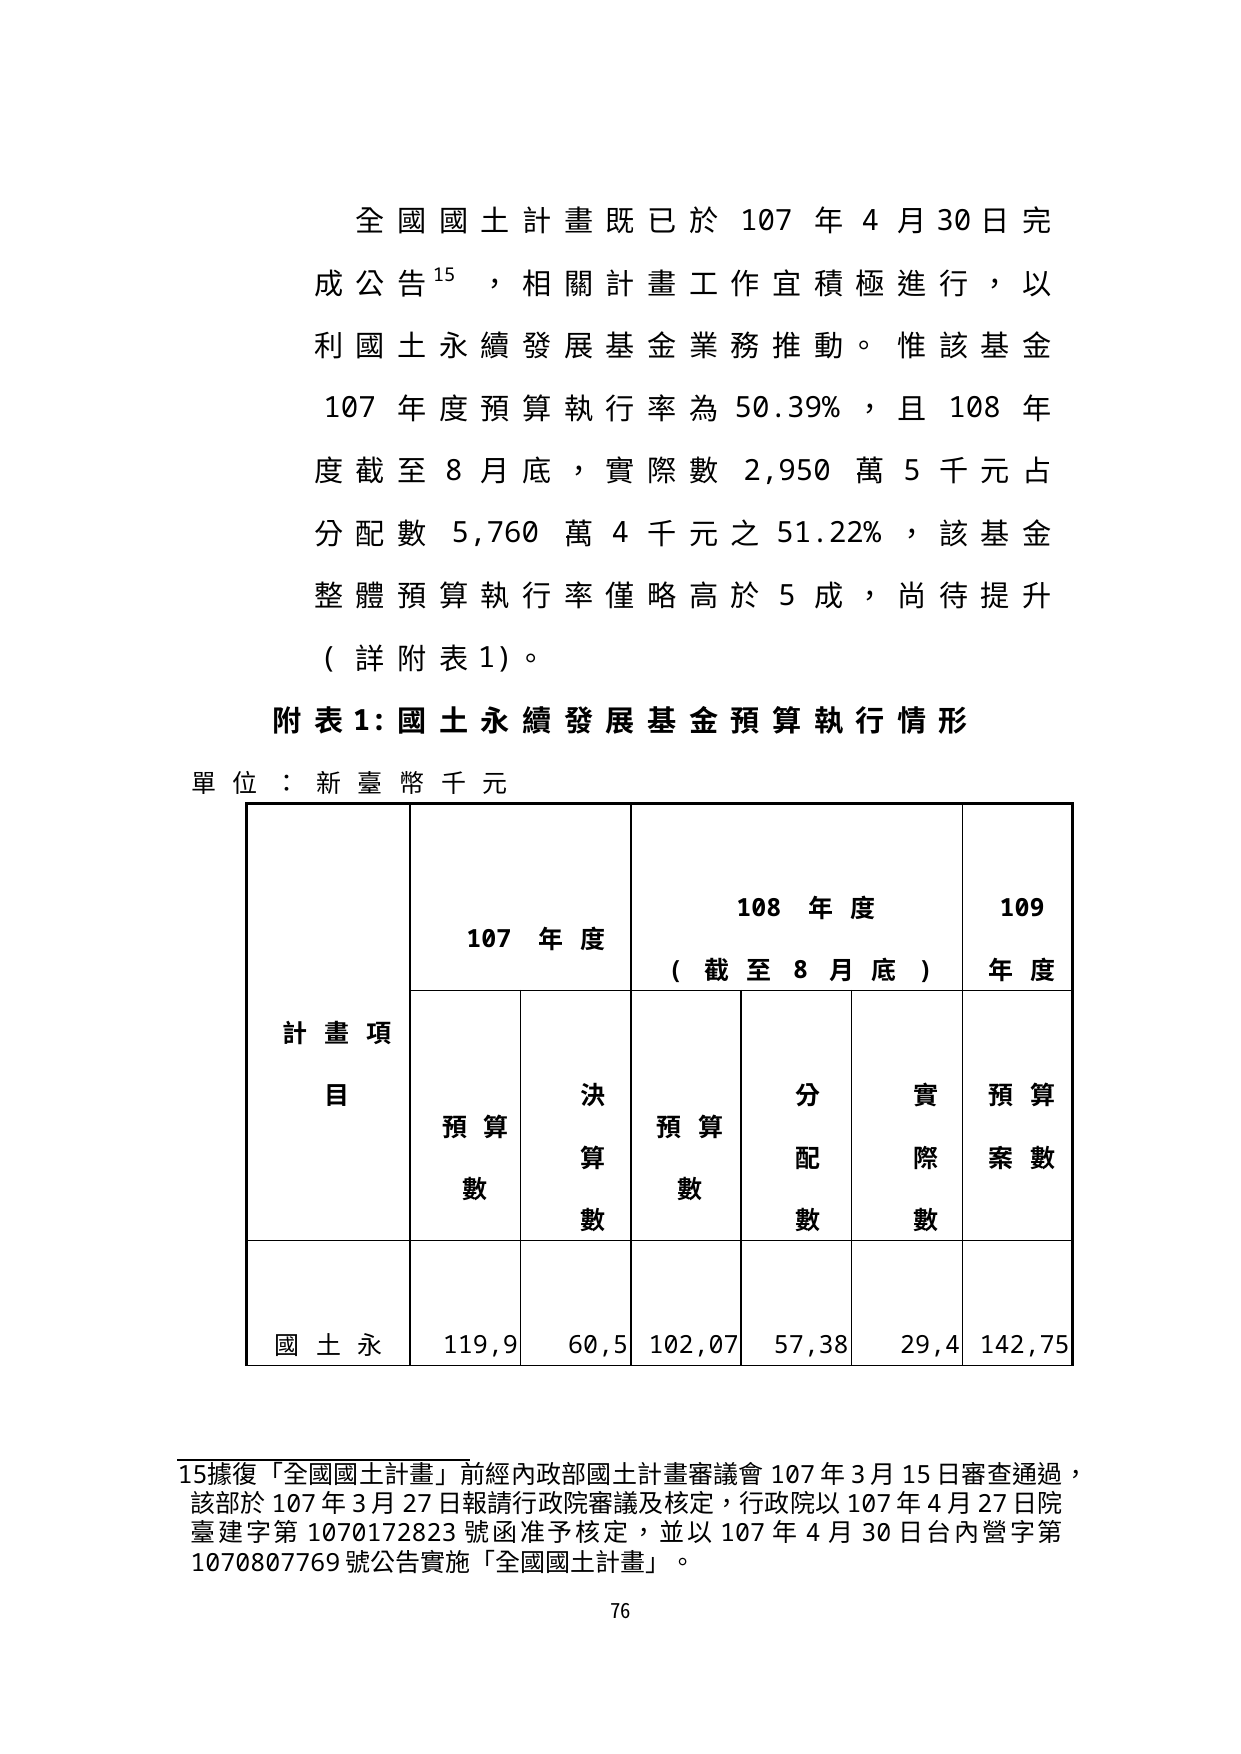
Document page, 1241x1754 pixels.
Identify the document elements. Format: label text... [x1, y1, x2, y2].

table_cell 142,75 [963, 1241, 1071, 1365]
table_cell 預算數 [411, 991, 520, 1240]
table_cell 60,5 [521, 1241, 630, 1365]
table_cell 預算數 [632, 991, 740, 1240]
table_cell 決算數 [521, 991, 630, 1240]
table_cell 102,07 [632, 1241, 740, 1365]
text 附表1:國土永續發展基金預算執行情形 單位：新臺幣千元 [183, 677, 1160, 802]
table_cell 預算案數 [963, 991, 1071, 1240]
text 據復「全國國土計畫」前經內政部國土計畫審議會107年3月15日審查通過，該部於107年3月27日報請行政院審議及核定，行政院以107年4月27日院臺建字第1070172823號函准予核定，並以107年4月30日台內營字第1070807769號公告實施「全國國土計畫」。 [177, 1460, 1063, 1577]
table_header 109年度 [963, 805, 1071, 990]
table_cell 57,38 [742, 1241, 851, 1365]
table_cell 29,4 [852, 1241, 962, 1365]
table_header 計畫項目 [248, 805, 409, 1240]
text 全國國土計畫既已於107年4月30日完成公告，相關計畫工作宜積極進行，以利國土永續發展基金業務推動。惟該基金107年度預算執行率為50.39%，且108年度截至8月底，實際數2,950萬5千元占分配數5,760萬4千元之51.22%，該基金整體預算執行率僅略高於5成，尚待提升(詳附表1)。 [271, 177, 1058, 677]
table_cell 實際數 [852, 991, 962, 1240]
table_cell 國土永 [248, 1241, 409, 1365]
table_header 107年度 [411, 805, 630, 990]
table_cell 119,9 [411, 1241, 520, 1365]
table_header 108年度 (截至8月底) [632, 805, 962, 990]
table_cell 分配數 [742, 991, 851, 1240]
